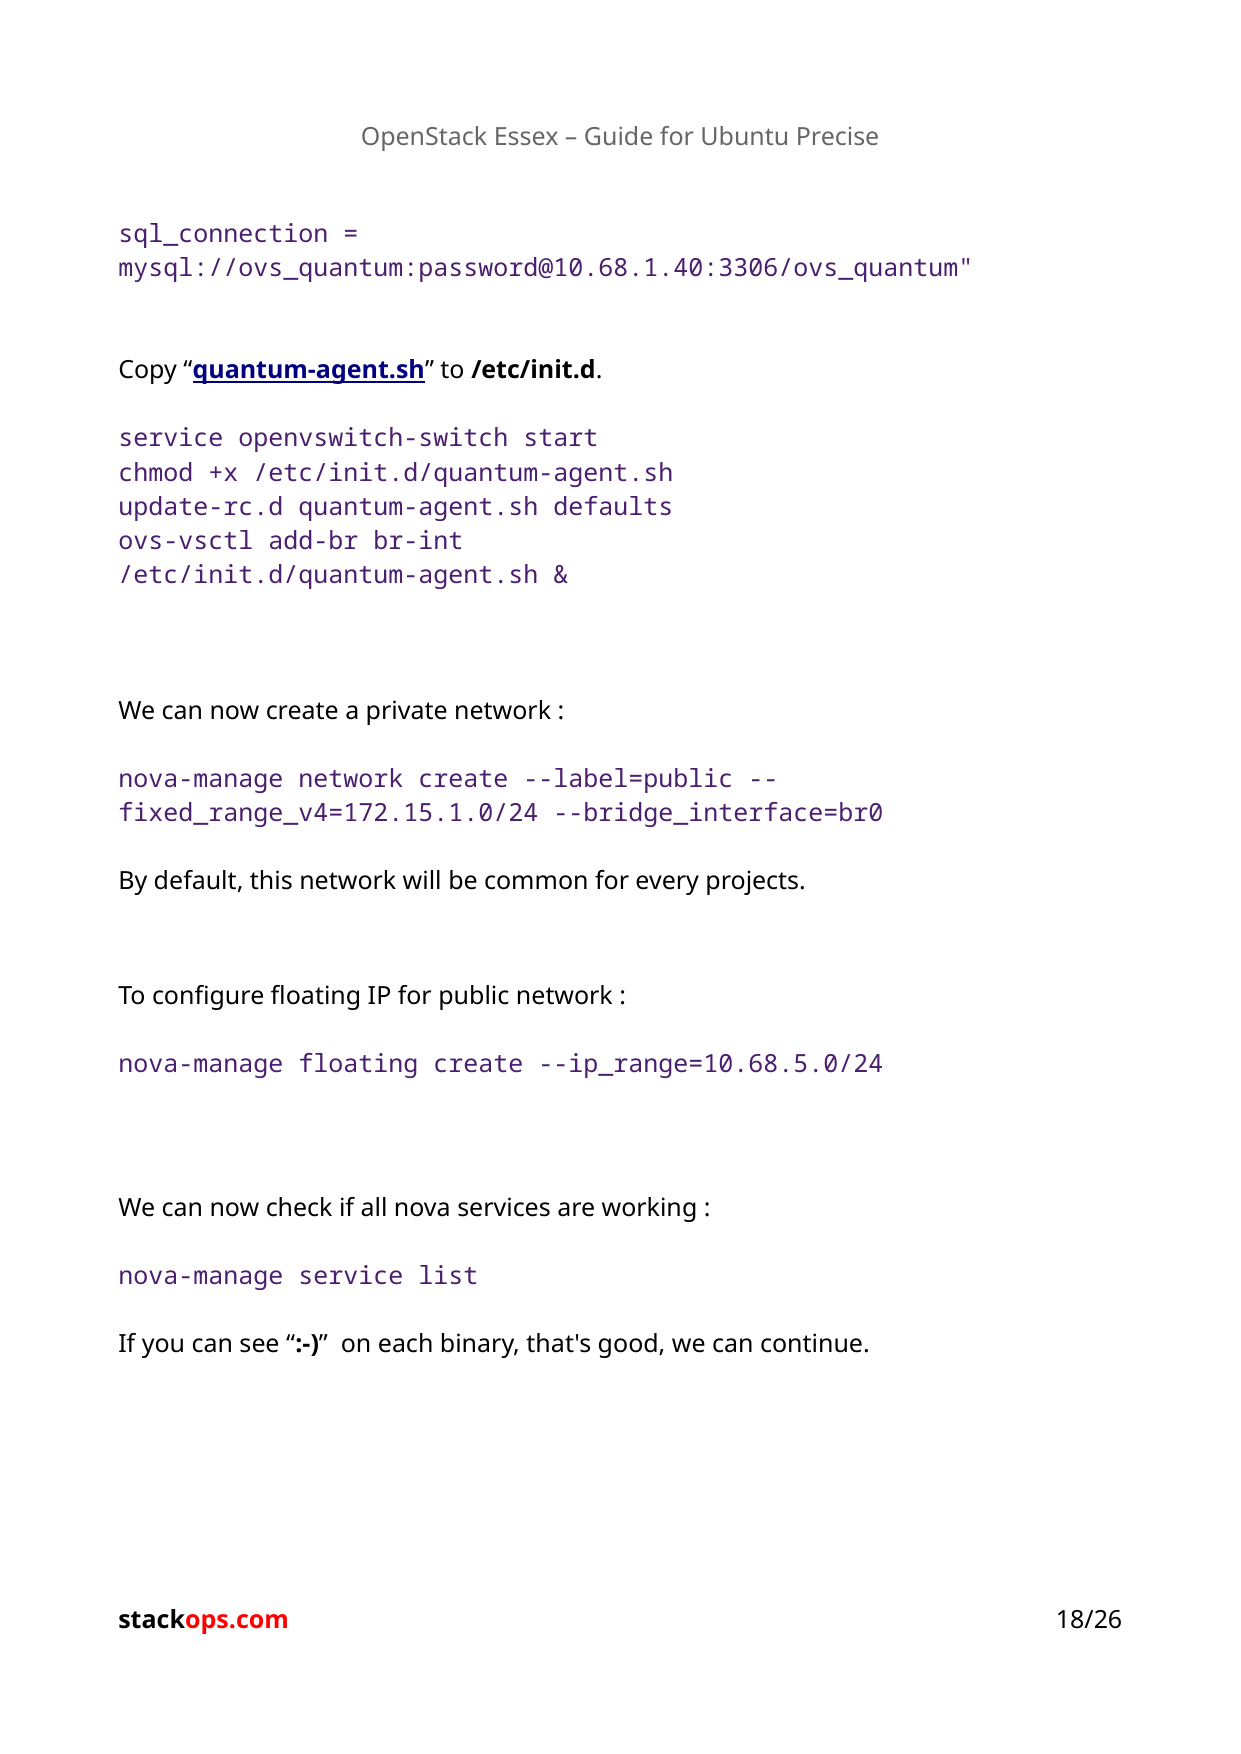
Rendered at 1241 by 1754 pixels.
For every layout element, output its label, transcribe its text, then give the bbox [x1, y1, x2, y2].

text service openvswitch-switch start [118, 420, 1122, 454]
text nova-manage network create --label=public --fixed_range_v4=172.15.1.0/24 --bridge_interface=br0 [118, 761, 1122, 829]
text By default, this network will be common for every projects. [118, 863, 1122, 897]
text chmod +x /etc/init.d/quantum-agent.sh [118, 454, 1122, 488]
text ovs-vsctl add-br br-int [118, 522, 1122, 556]
text We can now check if all nova services are working : [118, 1189, 1122, 1223]
text nova-manage service list [118, 1257, 1122, 1291]
text nova-manage floating create --ip_range=10.68.5.0/24 [118, 1046, 1122, 1080]
text /etc/init.d/quantum-agent.sh & [118, 556, 1122, 590]
text To configure floating IP for public network : [118, 978, 1122, 1012]
text sql_connection = mysql://ovs_quantum:password@10.68.1.40:3306/ovs_quantum" [118, 216, 1122, 284]
text update-rc.d quantum-agent.sh defaults [118, 488, 1122, 522]
text Copy “quantum-agent.sh” to /etc/init.d. [118, 352, 1122, 386]
text We can now create a private network : [118, 693, 1122, 727]
text If you can see “:-)” on each binary, that's good, we can continue. [118, 1325, 1122, 1359]
